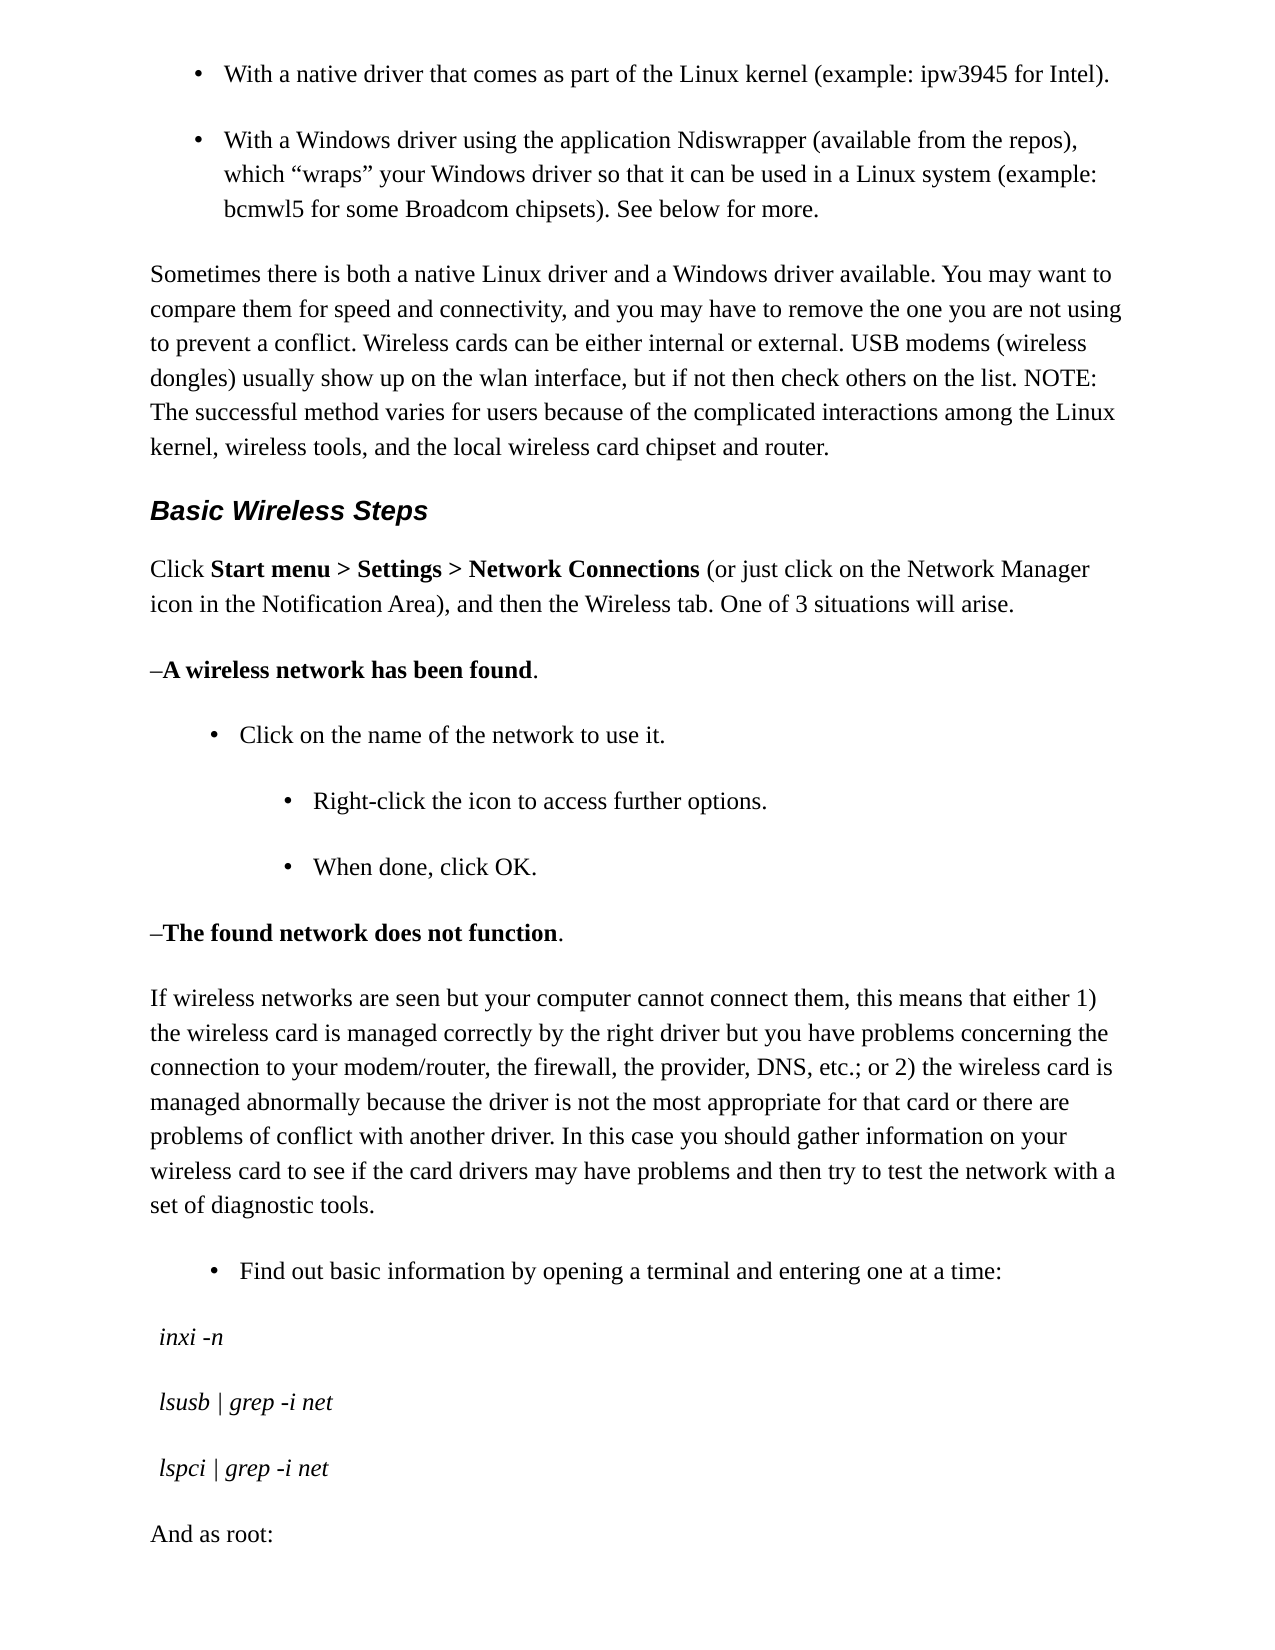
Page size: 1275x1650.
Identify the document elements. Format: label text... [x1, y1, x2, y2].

list Right-click the icon to access further options. [283, 786, 1109, 815]
list With a native driver that comes as part of the Linux kernel (example: ipw3945 for Intel). [194, 59, 1125, 88]
list Find out basic information by opening a terminal and entering one at a time: [210, 1256, 1109, 1285]
text lsusb | grep -i net [150, 1387, 1125, 1416]
subtitle Basic Wireless Steps [150, 494, 1125, 526]
text If wireless networks are seen but your computer cannot connect them, this means that either 1) the wireless card is managed correctly by the right driver but you have problems concerning the connection to your modem/router, the firewall, the provider, DNS, etc.; or 2) the wireless card is managed abnormally because the driver is not the most appropriate for that card or there are problems of conflict with another driver. In this case you should gather information on your wireless card to see if the card drivers may have problems and then try to test the network with a set of diagnostic tools. [150, 983, 1125, 1219]
text lspci | grep -i net [150, 1453, 1125, 1482]
list Click on the name of the network to use it. [210, 720, 1109, 749]
text –The found network does not function. [150, 918, 1110, 946]
text And as root: [150, 1519, 1125, 1548]
text Sometimes there is both a native Linux driver and a Windows driver available. You may want to compare them for speed and connectivity, and you may have to remove the one you are not using to prevent a conflict. Wireless cards can be either internal or external. USB modems (wireless dongles) usually show up on the wlan interface, but if not then check others on the list. NOTE: The successful method varies for users because of the complicated interactions among the Linux kernel, wireless tools, and the local wireless card chipset and router. [150, 259, 1125, 461]
text Click Start menu > Settings > Network Connections (or just click on the Network Manager icon in the Notification Area), and then the Wireless tab. One of 3 situations will arise. [150, 554, 1125, 618]
list When done, click OK. [283, 852, 1109, 881]
text inxi -n [150, 1322, 1125, 1350]
text –A wireless network has been found. [150, 655, 1125, 683]
list With a Windows driver using the application Ndiswrapper (available from the repos), which “wraps” your Windows driver so that it can be used in a Linux system (example: bcmwl5 for some Broadcom chipsets). See below for more. [194, 125, 1125, 222]
